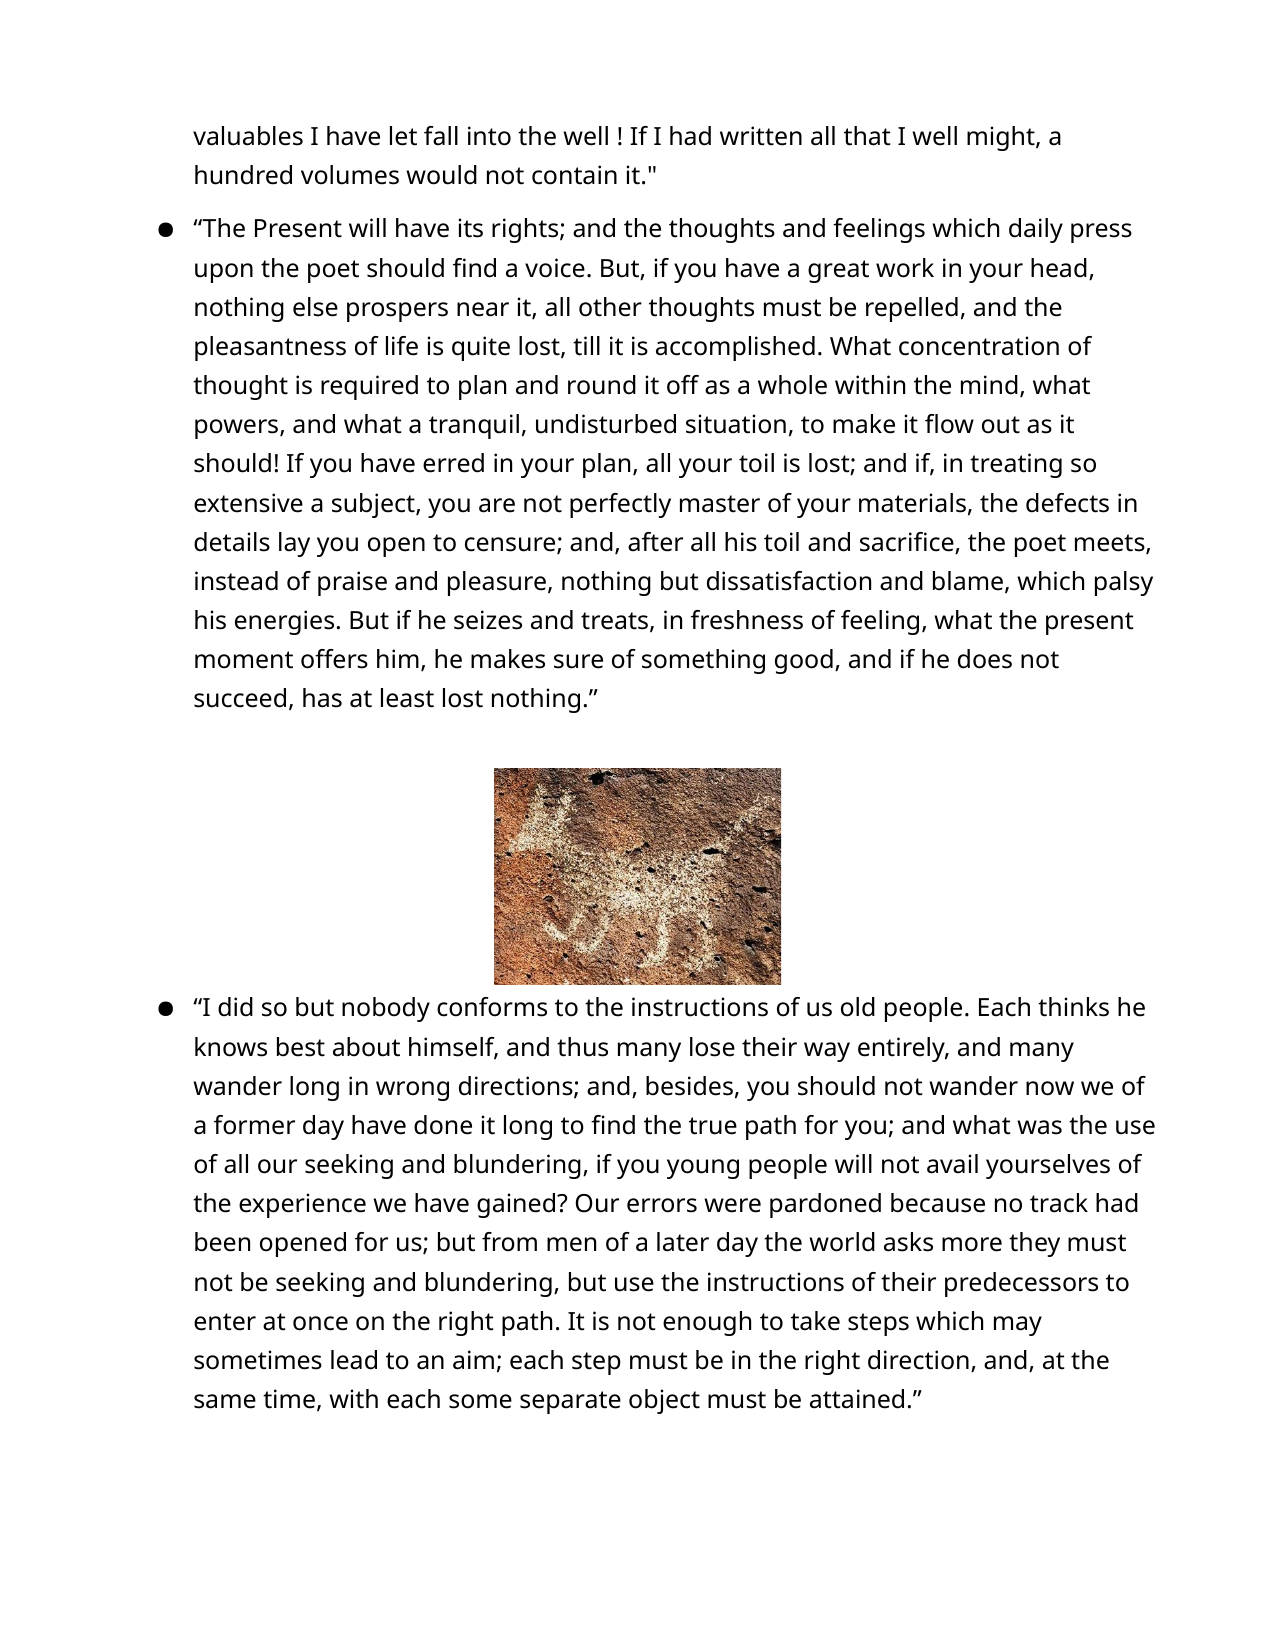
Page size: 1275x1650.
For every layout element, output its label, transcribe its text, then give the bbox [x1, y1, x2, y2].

list “The Present will have its rights; and the thoughts and feelings which daily press upon the poet should find a voice. But, if you have a great work in your head, nothing else prospers near it, all other thoughts must be repelled, and the pleasantness of life is quite lost, till it is accomplished. What concentration of thought is required to plan and round it off as a whole within the mind, what powers, and what a tranquil, undisturbed situation, to make it flow out as it should! If you have erred in your plan, all your toil is lost; and if, in treating so extensive a subject, you are not perfectly master of your materials, the defects in details lay you open to censure; and, after all his toil and sacrifice, the poet meets, instead of praise and pleasure, nothing but dissatisfaction and blame, which palsy his energies. But if he seizes and treats, in freshness of feeling, what the present moment offers him, he makes sure of something good, and if he does not succeed, has at least lost nothing.” [156, 211, 1157, 715]
list valuables I have let fall into the well ! If I had written all that I well might, a hundred volumes would not contain it." [156, 118, 1157, 191]
picture [494, 768, 782, 985]
list “I did so but nobody conforms to the instructions of us old people. Each thinks he knows best about himself, and thus many lose their way entirely, and many wander long in wrong directions; and, besides, you should not wander now we of a former day have done it long to find the true path for you; and what was the use of all our seeking and blundering, if you young people will not avail yourselves of the experience we have gained? Our errors were pardoned because no track had been opened for us; but from men of a later day the world asks more they must not be seeking and blundering, but use the instructions of their predecessors to enter at once on the right path. It is not enough to take steps which may sometimes lead to an aim; each step must be in the right direction, and, at the same time, with each some separate object must be attained.” [156, 735, 1157, 1416]
